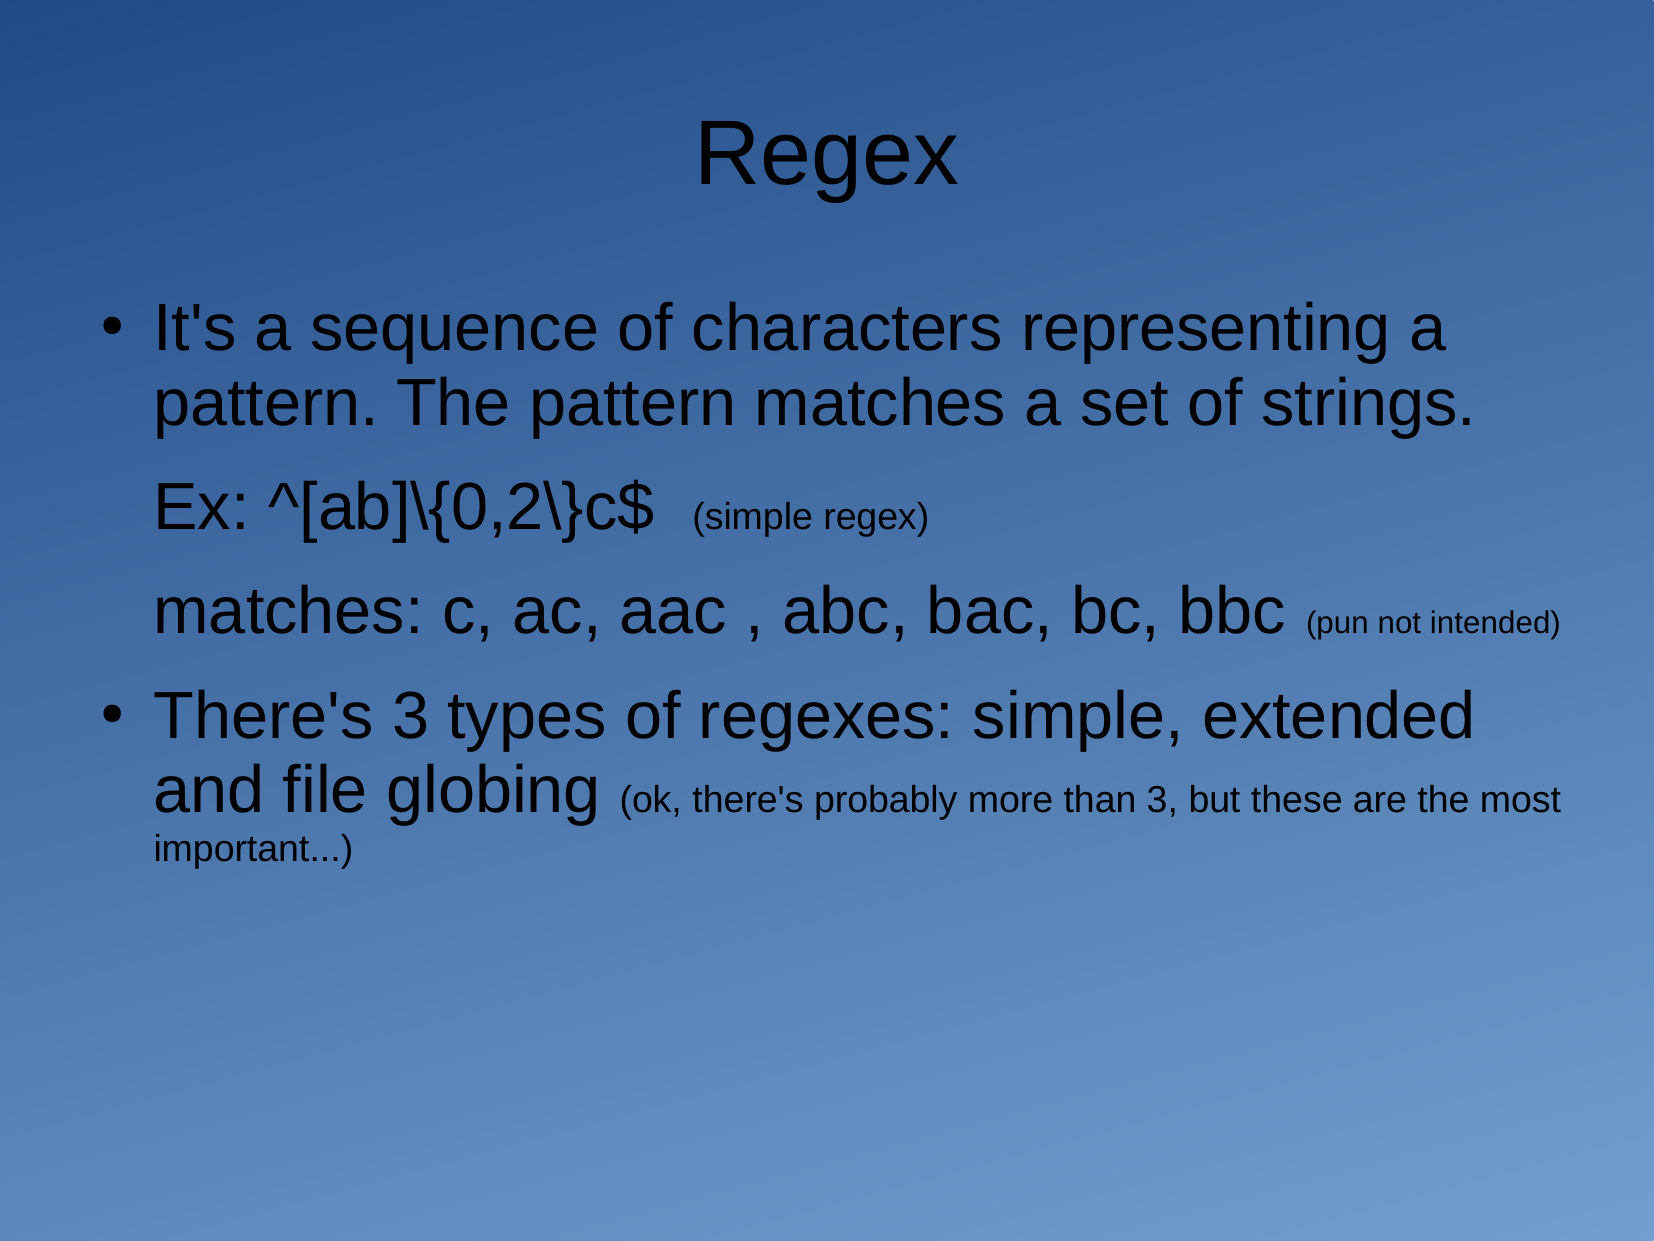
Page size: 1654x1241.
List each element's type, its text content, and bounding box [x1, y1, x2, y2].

title Regex [82, 49, 1571, 257]
list It's a sequence of characters representing a pattern. The pattern matches a set of strings. Ex: ^[ab]\{0,2\}c$ (simple regex) matches: c, ac, aac , abc, bac, bc, bbc (pun not intended) There's 3 types of regexes: simple, extended and file globing (ok, there's probably more than 3, but these are the most important...) [82, 290, 1571, 1010]
